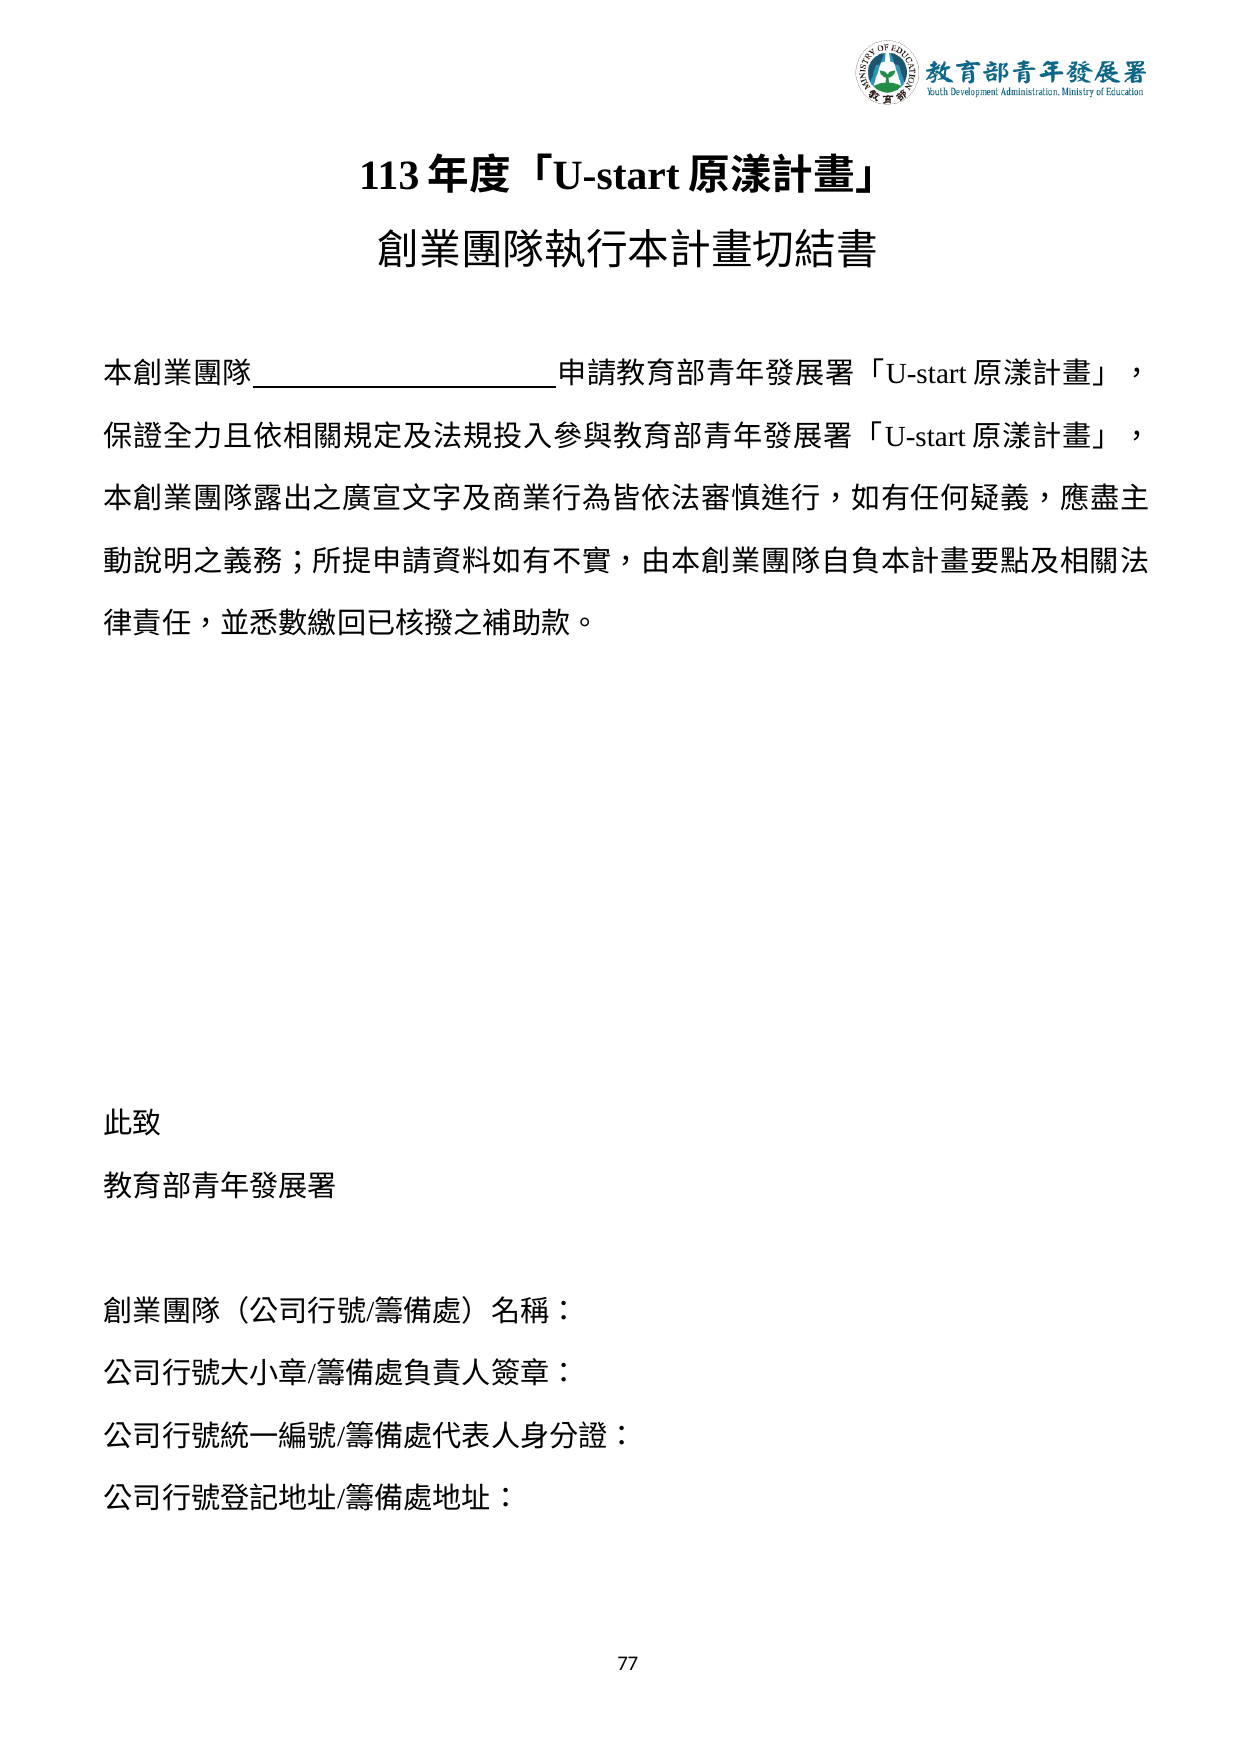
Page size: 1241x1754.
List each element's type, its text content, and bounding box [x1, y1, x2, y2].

text 此致 [103, 1079, 1152, 1142]
text 創業團隊執行本計畫切結書 [103, 204, 1152, 267]
text 113年度「U-start原漾計畫」 [103, 129, 1152, 192]
text 公司行號統一編號/籌備處代表人身分證： [103, 1392, 1152, 1454]
text 教育部青年發展署 [103, 1142, 1152, 1204]
text 創業團隊（公司行號/籌備處）名稱： [103, 1267, 1152, 1329]
text 本創業團隊 申請教育部青年發展署「U-start原漾計畫」，保證全力且依相關規定及法規投入參與教育部青年發展署「U-start原漾計畫」，本創業團隊露出之廣宣文字及商業行為皆依法審慎進行，如有任何疑義，應盡主動說明之義務；所提申請資料如有不實，由本創業團隊自負本計畫要點及相關法律責任，並悉數繳回已核撥之補助款。 [103, 329, 1152, 642]
text 公司行號大小章/籌備處負責人簽章： [103, 1329, 1152, 1392]
text 公司行號登記地址/籌備處地址： [103, 1454, 1152, 1517]
